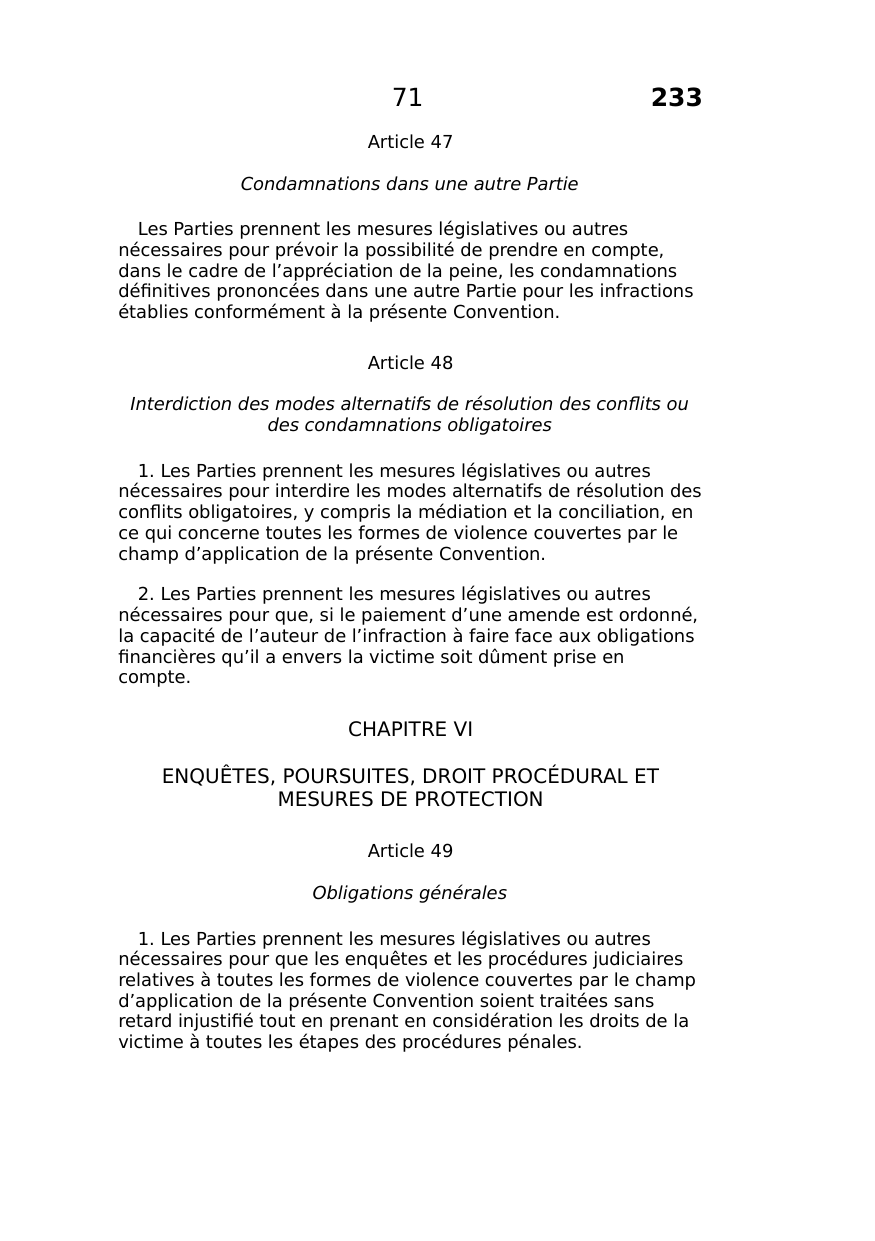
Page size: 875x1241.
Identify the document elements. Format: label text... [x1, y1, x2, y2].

text 2. Les Parties prennent les mesures législatives ou autres nécessaires pour que, si le paiement d’une amende est ordonné, la capacité de l’auteur de l’infraction à faire face aux obligations financières qu’il a envers la victime soit dûment prise en compte. [118, 584, 703, 688]
text 1. Les Parties prennent les mesures législatives ou autres nécessaires pour interdire les modes alternatifs de résolution des conflits obligatoires, y compris la médiation et la conciliation, en ce qui concerne toutes les formes de violence couvertes par le champ d’application de la présente Convention. [118, 461, 703, 564]
text 1. Les Parties prennent les mesures législatives ou autres nécessaires pour que les enquêtes et les procédures judiciaires relatives à toutes les formes de violence couvertes par le champ d’application de la présente Convention soient traitées sans retard injustifié tout en prenant en considération les droits de la victime à toutes les étapes des procédures pénales. [118, 928, 703, 1053]
subtitle Article 47 Condamnations dans une autre Partie [118, 132, 703, 194]
subtitle Article 49 Obligations générales [118, 841, 703, 903]
subtitle Article 48 Interdiction des modes alternatifs de résolution des conflits ou des condamnations obligatoires [118, 353, 703, 436]
text Les Parties prennent les mesures législatives ou autres nécessaires pour prévoir la possibilité de prendre en compte, dans le cadre de l’appréciation de la peine, les condamnations définitives prononcées dans une autre Partie pour les infractions établies conformément à la présente Convention. [118, 219, 703, 323]
subtitle CHAPITRE VI ENQUÊTES, POURSUITES, DROIT PROCÉDURAL ET MESURES DE PROTECTION [118, 718, 703, 811]
